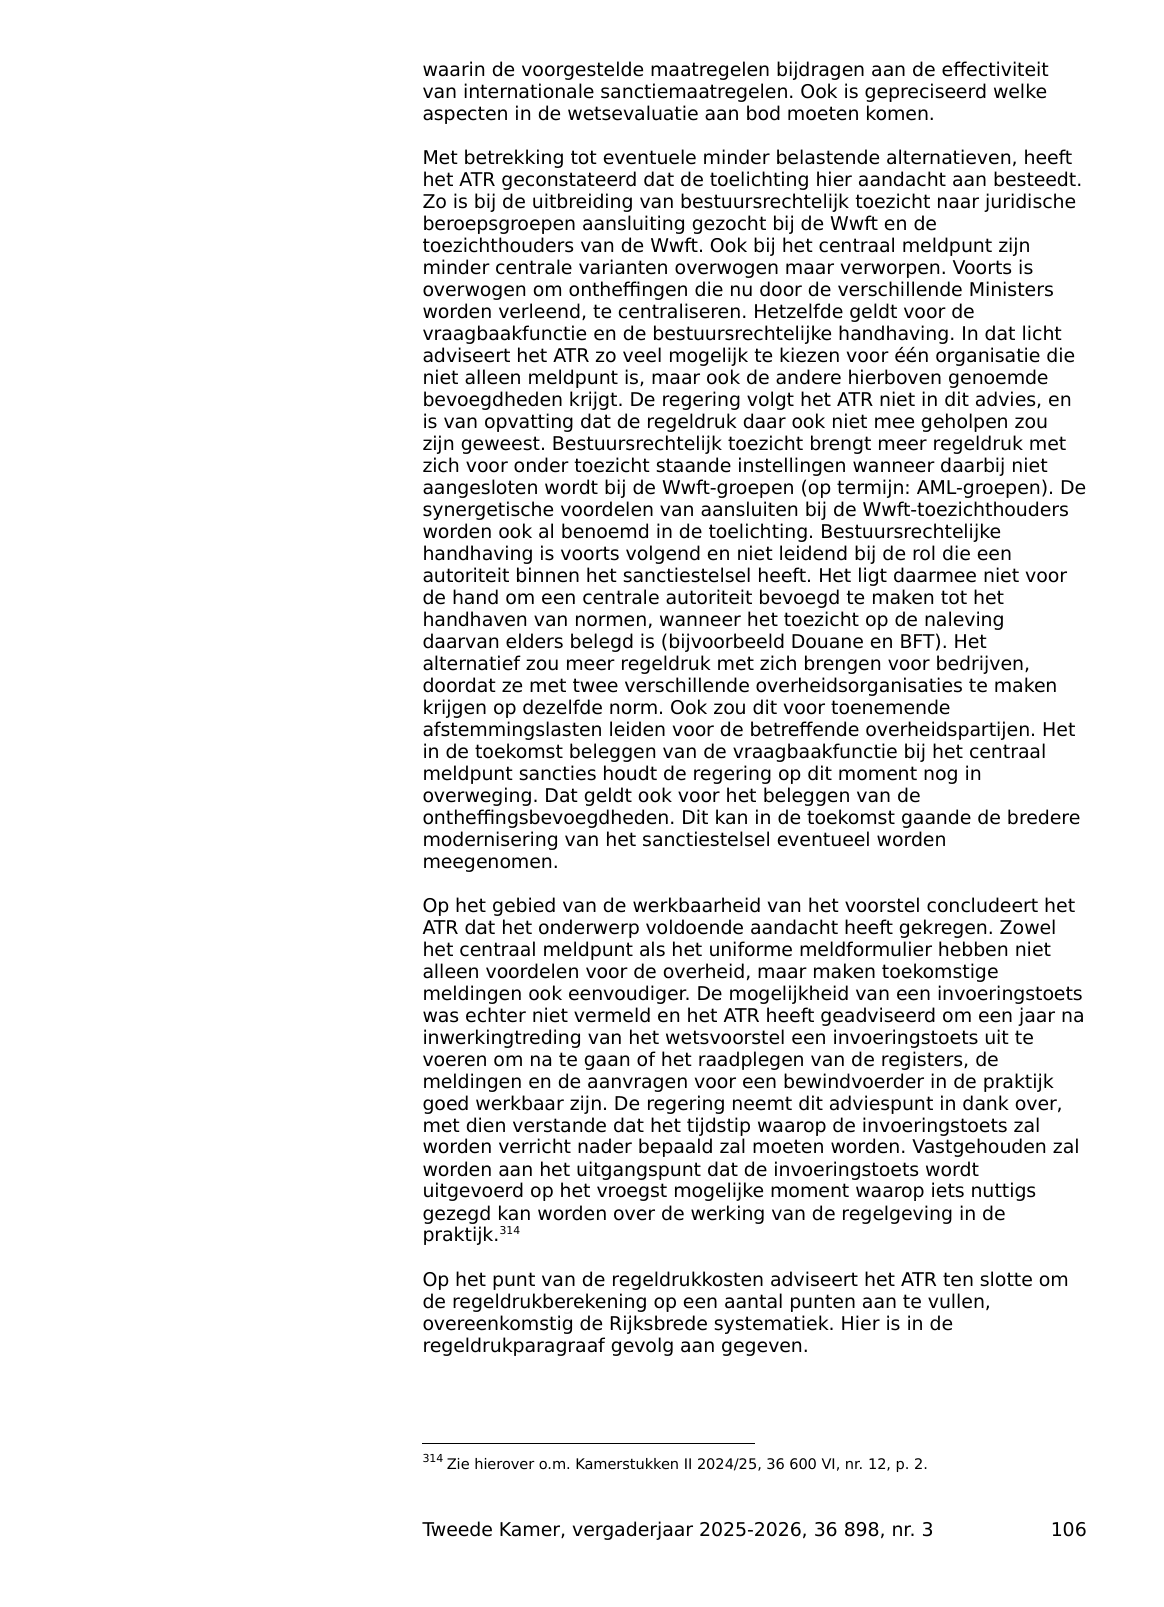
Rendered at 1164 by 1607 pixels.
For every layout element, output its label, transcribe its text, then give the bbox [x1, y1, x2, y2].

text Met betrekking tot eventuele minder belastende alternatieven, heeft het ATR geconstateerd dat de toelichting hier aandacht aan besteedt. Zo is bij de uitbreiding van bestuursrechtelijk toezicht naar juridische beroepsgroepen aansluiting gezocht bij de Wwft en de toezichthouders van de Wwft. Ook bij het centraal meldpunt zijn minder centrale varianten overwogen maar verworpen. Voorts is overwogen om ontheffingen die nu door de verschillende Ministers worden verleend, te centraliseren. Hetzelfde geldt voor de vraagbaakfunctie en de bestuursrechtelijke handhaving. In dat licht adviseert het ATR zo veel mogelijk te kiezen voor één organisatie die niet alleen meldpunt is, maar ook de andere hierboven genoemde bevoegdheden krijgt. De regering volgt het ATR niet in dit advies, en is van opvatting dat de regeldruk daar ook niet mee geholpen zou zijn geweest. Bestuursrechtelijk toezicht brengt meer regeldruk met zich voor onder toezicht staande instellingen wanneer daarbij niet aangesloten wordt bij de Wwft-groepen (op termijn: AML-groepen). De synergetische voordelen van aansluiten bij de Wwft-toezichthouders worden ook al benoemd in de toelichting. Bestuursrechtelijke handhaving is voorts volgend en niet leidend bij de rol die een autoriteit binnen het sanctiestelsel heeft. Het ligt daarmee niet voor de hand om een centrale autoriteit bevoegd te maken tot het handhaven van normen, wanneer het toezicht op de naleving daarvan elders belegd is (bijvoorbeeld Douane en BFT). Het alternatief zou meer regeldruk met zich brengen voor bedrijven, doordat ze met twee verschillende overheidsorganisaties te maken krijgen op dezelfde norm. Ook zou dit voor toenemende afstemmingslasten leiden voor de betreffende overheidspartijen. Het in de toekomst beleggen van de vraagbaakfunctie bij het centraal meldpunt sancties houdt de regering op dit moment nog in overweging. Dat geldt ook voor het beleggen van de ontheffingsbevoegdheden. Dit kan in de toekomst gaande de bredere modernisering van het sanctiestelsel eventueel worden meegenomen. [422, 147, 1087, 872]
text Op het gebied van de werkbaarheid van het voorstel concludeert het ATR dat het onderwerp voldoende aandacht heeft gekregen. Zowel het centraal meldpunt als het uniforme meldformulier hebben niet alleen voordelen voor de overheid, maar maken toekomstige meldingen ook eenvoudiger. De mogelijkheid van een invoeringstoets was echter niet vermeld en het ATR heeft geadviseerd om een jaar na inwerkingtreding van het wetsvoorstel een invoeringstoets uit te voeren om na te gaan of het raadplegen van de registers, de meldingen en de aanvragen voor een bewindvoerder in de praktijk goed werkbaar zijn. De regering neemt dit adviespunt in dank over, met dien verstande dat het tijdstip waarop de invoeringstoets zal worden verricht nader bepaald zal moeten worden. Vastgehouden zal worden aan het uitgangspunt dat de invoeringstoets wordt uitgevoerd op het vroegst mogelijke moment waarop iets nuttigs gezegd kan worden over de werking van de regelgeving in de praktijk. [422, 895, 1087, 1246]
text Op het punt van de regeldrukkosten adviseert het ATR ten slotte om de regeldrukberekening op een aantal punten aan te vullen, overeenkomstig de Rijksbrede systematiek. Hier is in de regeldrukparagraaf gevolg aan gegeven. [422, 1268, 1087, 1356]
text Zie hierover o.m. Kamerstukken II 2024/25, 36 600 VI, nr. 12, p. 2. [422, 1452, 1087, 1474]
text waarin de voorgestelde maatregelen bijdragen aan de effectiviteit van internationale sanctiemaatregelen. Ook is gepreciseerd welke aspecten in de wetsevaluatie aan bod moeten komen. [422, 59, 1087, 125]
